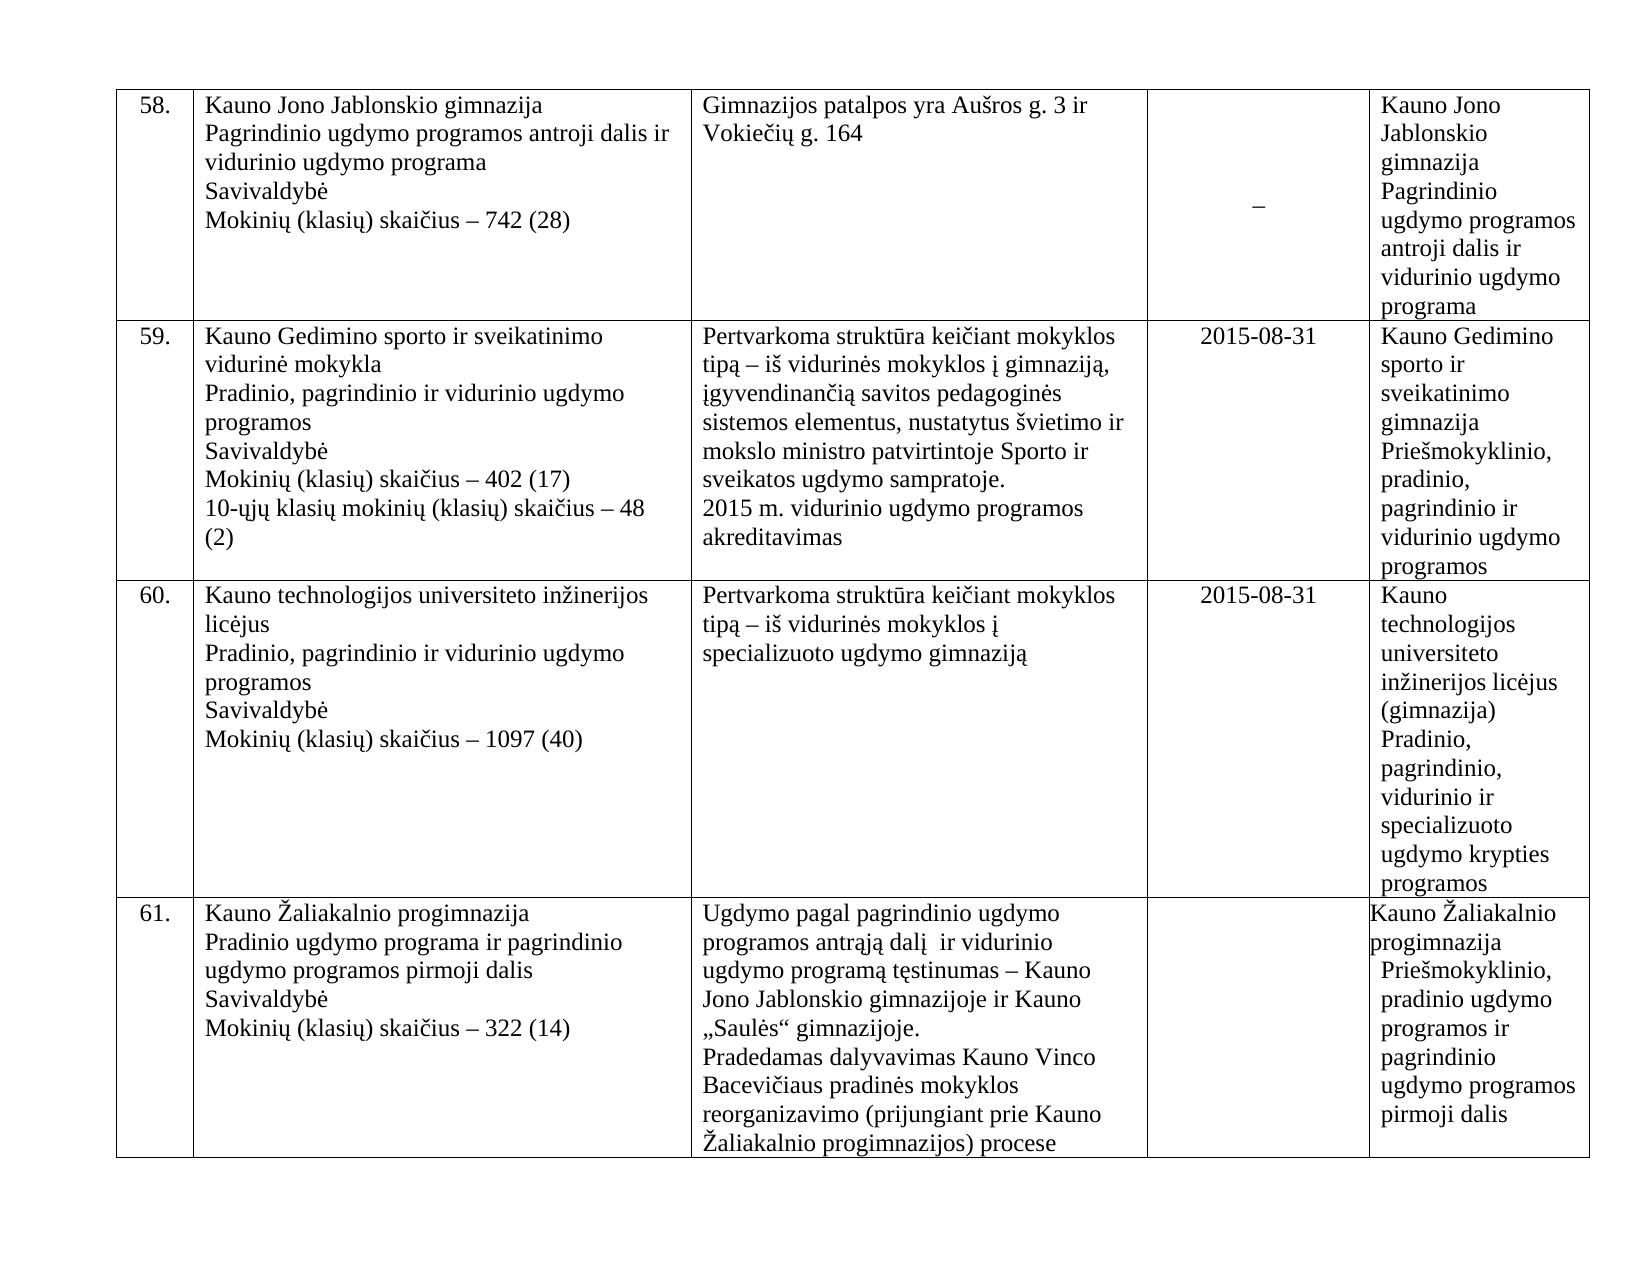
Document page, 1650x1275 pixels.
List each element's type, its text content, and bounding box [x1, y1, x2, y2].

table_cell Kauno Žaliakalnio progimnazija Priešmokyklinio, pradinio ugdymo programos ir pagrindinio ugdymo programos pirmoji dalis [1370, 898, 1589, 1157]
table_cell 59. [117, 321, 193, 579]
table_cell 58. [117, 90, 193, 320]
table_cell Kauno Gedimino sporto ir sveikatinimo vidurinė mokykla Pradinio, pagrindinio ir vidurinio ugdymo programos Savivaldybė Mokinių (klasių) skaičius – 402 (17) 10-ųjų klasių mokinių (klasių) skaičius – 48 (2) [194, 321, 691, 579]
table_cell [107, 89, 116, 320]
table_cell Gimnazijos patalpos yra Aušros g. 3 ir Vokiečių g. 164 [692, 90, 1147, 320]
table_cell [107, 897, 116, 1157]
table_cell 2015-08-31 [1148, 321, 1369, 579]
table_cell [1148, 898, 1369, 1157]
table_cell 61. [117, 898, 193, 1157]
table_cell 2015-08-31 [1148, 581, 1369, 897]
table_cell [107, 320, 116, 579]
table_cell Kauno Jono Jablonskio gimnazija Pagrindinio ugdymo programos antroji dalis ir vidurinio ugdymo programa [1370, 90, 1589, 320]
table_cell Ugdymo pagal pagrindinio ugdymo programos antrąją dalį ir vidurinio ugdymo programą tęstinumas – Kauno Jono Jablonskio gimnazijoje ir Kauno „Saulės“ gimnazijoje. Pradedamas dalyvavimas Kauno Vinco Bacevičiaus pradinės mokyklos reorganizavimo (prijungiant prie Kauno Žaliakalnio progimnazijos) procese [692, 898, 1147, 1157]
table_cell Kauno technologijos universiteto inžinerijos licėjus (gimnazija) Pradinio, pagrindinio, vidurinio ir specializuoto ugdymo krypties programos [1370, 581, 1589, 897]
table_cell 60. [117, 581, 193, 897]
table_cell Kauno Gedimino sporto ir sveikatinimo gimnazija Priešmokyklinio, pradinio, pagrindinio ir vidurinio ugdymo programos [1370, 321, 1589, 579]
table_cell Kauno technologijos universiteto inžinerijos licėjus Pradinio, pagrindinio ir vidurinio ugdymo programos Savivaldybė Mokinių (klasių) skaičius – 1097 (40) [194, 581, 691, 897]
table_cell Kauno Jono Jablonskio gimnazija Pagrindinio ugdymo programos antroji dalis ir vidurinio ugdymo programa Savivaldybė Mokinių (klasių) skaičius – 742 (28) [194, 90, 691, 320]
table_cell Kauno Žaliakalnio progimnazija Pradinio ugdymo programa ir pagrindinio ugdymo programos pirmoji dalis Savivaldybė Mokinių (klasių) skaičius – 322 (14) [194, 898, 691, 1157]
table_cell Pertvarkoma struktūra keičiant mokyklos tipą – iš vidurinės mokyklos į specializuoto ugdymo gimnaziją [692, 581, 1147, 897]
table_cell Pertvarkoma struktūra keičiant mokyklos tipą – iš vidurinės mokyklos į gimnaziją, įgyvendinančią savitos pedagoginės sistemos elementus, nustatytus švietimo ir mokslo ministro patvirtintoje Sporto ir sveikatos ugdymo sampratoje. 2015 m. vidurinio ugdymo programos akreditavimas [692, 321, 1147, 579]
table_cell [107, 580, 116, 897]
table_cell – [1148, 90, 1369, 320]
